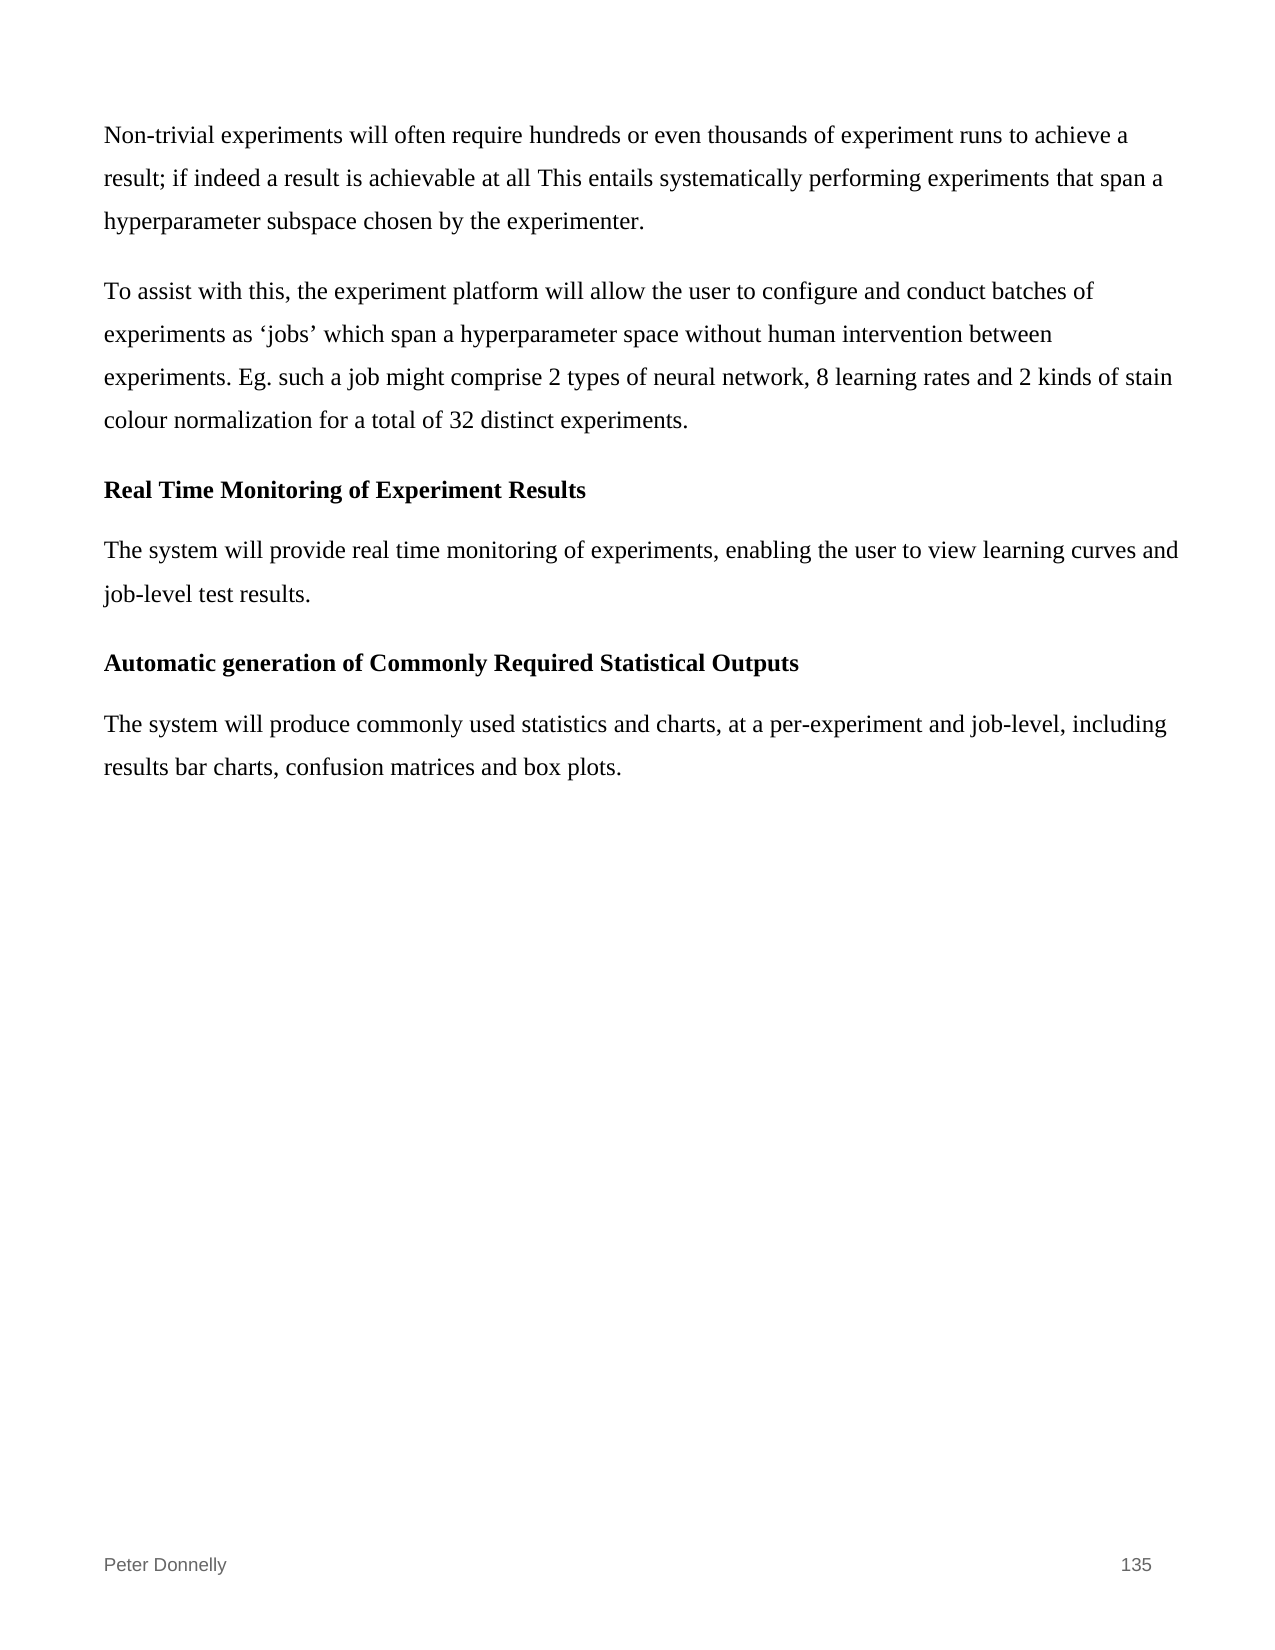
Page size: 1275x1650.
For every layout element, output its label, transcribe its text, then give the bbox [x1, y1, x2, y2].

text Real Time Monitoring of Experiment Results [103, 475, 1181, 503]
text To assist with this, the experiment platform will allow the user to configure and conduct batches of experiments as ‘jobs’ which span a hyperparameter space without human intervention between experiments. Eg. such a job might comprise 2 types of neural network, 8 learning rates and 2 kinds of stain colour normalization for a total of 32 distinct experiments. [103, 276, 1181, 434]
text The system will provide real time monitoring of experiments, enabling the user to view learning curves and job-level test results. [103, 536, 1181, 607]
text The system will produce commonly used statistics and charts, at a per-experiment and job-level, including results bar charts, confusion matrices and box plots. [103, 709, 1181, 781]
text Non-trivial experiments will often require hundreds or even thousands of experiment runs to achieve a result; if indeed a result is achievable at all This entails systematically performing experiments that span a hyperparameter subspace chosen by the experimenter. [103, 120, 1181, 235]
text Automatic generation of Commonly Required Statistical Outputs [103, 648, 1181, 677]
